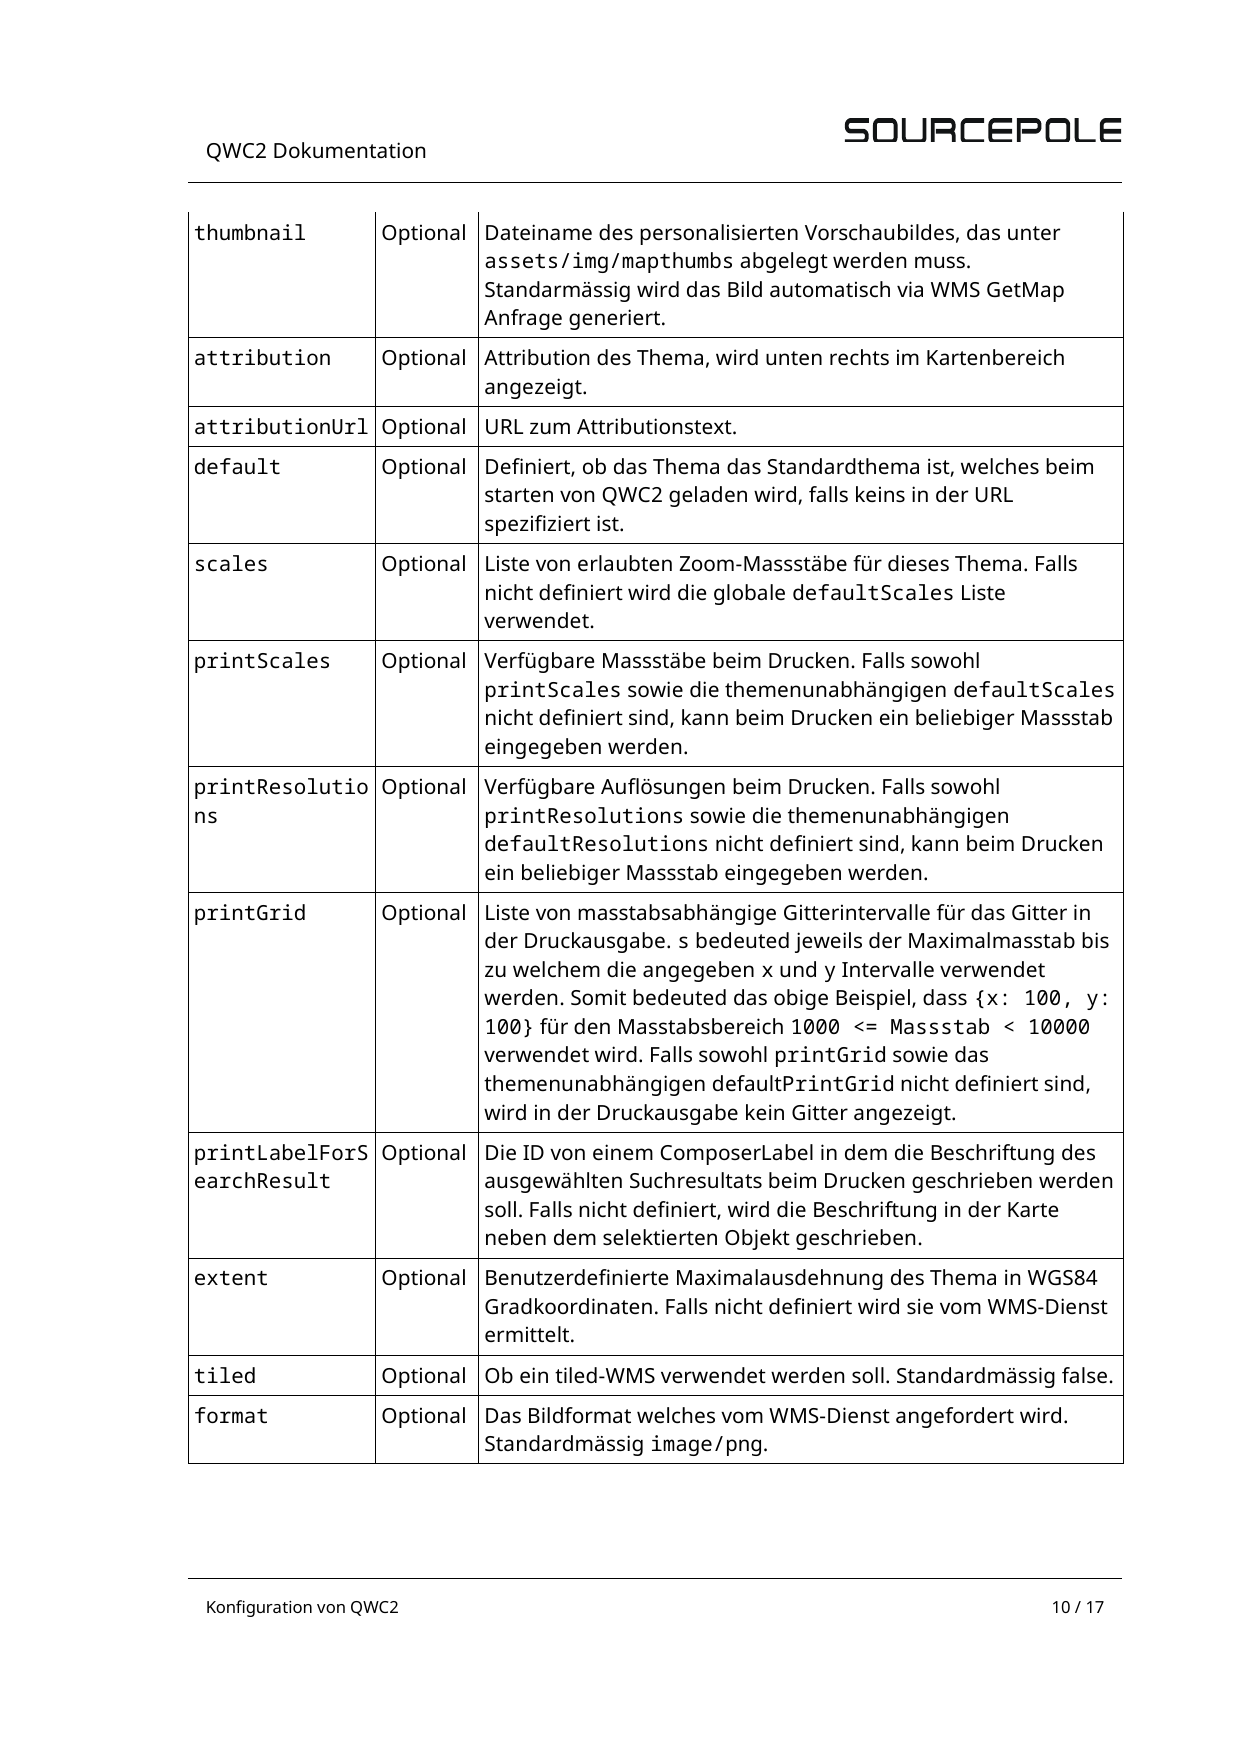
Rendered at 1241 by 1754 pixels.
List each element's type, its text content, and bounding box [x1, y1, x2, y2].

table_cell Optional [376, 544, 478, 640]
table_cell printResolutions [189, 767, 375, 892]
table_cell Optional [376, 338, 478, 406]
table_cell URL zum Attributionstext. [479, 407, 1123, 446]
table_cell Liste von erlaubten Zoom-Massstäbe für dieses Thema. Falls nicht definiert wird die globale defaultScales Liste verwendet. [479, 544, 1123, 640]
table_cell tiled [189, 1356, 375, 1395]
table_cell Optional [376, 1133, 478, 1258]
table_cell Ob ein tiled-WMS verwendet werden soll. Standardmässig false. [479, 1356, 1123, 1395]
table_cell printScales [189, 641, 375, 766]
table_cell thumbnail [189, 212, 375, 337]
table_cell Dateiname des personalisierten Vorschaubildes, das unter assets/img/mapthumbs abgelegt werden muss. Standarmässig wird das Bild automatisch via WMS GetMap Anfrage generiert. [479, 212, 1123, 337]
table_cell Optional [376, 447, 478, 543]
table_cell Verfügbare Auflösungen beim Drucken. Falls sowohl printResolutions sowie die themenunabhängigen defaultResolutions nicht definiert sind, kann beim Drucken ein beliebiger Massstab eingegeben werden. [479, 767, 1123, 892]
table_cell Optional [376, 893, 478, 1132]
table_cell attribution [189, 338, 375, 406]
table_cell Das Bildformat welches vom WMS-Dienst angefordert wird. Standardmässig image/png. [479, 1396, 1123, 1463]
table_cell Attribution des Thema, wird unten rechts im Kartenbereich angezeigt. [479, 338, 1123, 406]
table_cell Optional [376, 1356, 478, 1395]
table_cell Liste von masstabsabhängige Gitterintervalle für das Gitter in der Druckausgabe. s bedeuted jeweils der Maximalmasstab bis zu welchem die angegeben x und y Intervalle verwendet werden. Somit bedeuted das obige Beispiel, dass {x: 100, y: 100} für den Masstabsbereich 1000 <= Massstab < 10000 verwendet wird. Falls sowohl printGrid sowie das themenunabhängigen defaultPrintGrid nicht definiert sind, wird in der Druckausgabe kein Gitter angezeigt. [479, 893, 1123, 1132]
table_cell Optional [376, 767, 478, 892]
table_cell Optional [376, 407, 478, 446]
table_cell Optional [376, 212, 478, 337]
table_cell Die ID von einem ComposerLabel in dem die Beschriftung des ausgewählten Suchresultats beim Drucken geschrieben werden soll. Falls nicht definiert, wird die Beschriftung in der Karte neben dem selektierten Objekt geschrieben. [479, 1133, 1123, 1258]
table_cell Optional [376, 1259, 478, 1355]
table_cell Optional [376, 1396, 478, 1463]
table_cell Definiert, ob das Thema das Standardthema ist, welches beim starten von QWC2 geladen wird, falls keins in der URL spezifiziert ist. [479, 447, 1123, 543]
table_cell default [189, 447, 375, 543]
table_cell scales [189, 544, 375, 640]
table_cell format [189, 1396, 375, 1463]
table_cell Optional [376, 641, 478, 766]
table_cell Benutzerdefinierte Maximalausdehnung des Thema in WGS84 Gradkoordinaten. Falls nicht definiert wird sie vom WMS-Dienst ermittelt. [479, 1259, 1123, 1355]
table_cell attributionUrl [189, 407, 375, 446]
table_cell extent [189, 1259, 375, 1355]
table_cell Verfügbare Massstäbe beim Drucken. Falls sowohl printScales sowie die themenunabhängigen defaultScales nicht definiert sind, kann beim Drucken ein beliebiger Massstab eingegeben werden. [479, 641, 1123, 766]
table_cell printGrid [189, 893, 375, 1132]
table_cell printLabelForSearchResult [189, 1133, 375, 1258]
